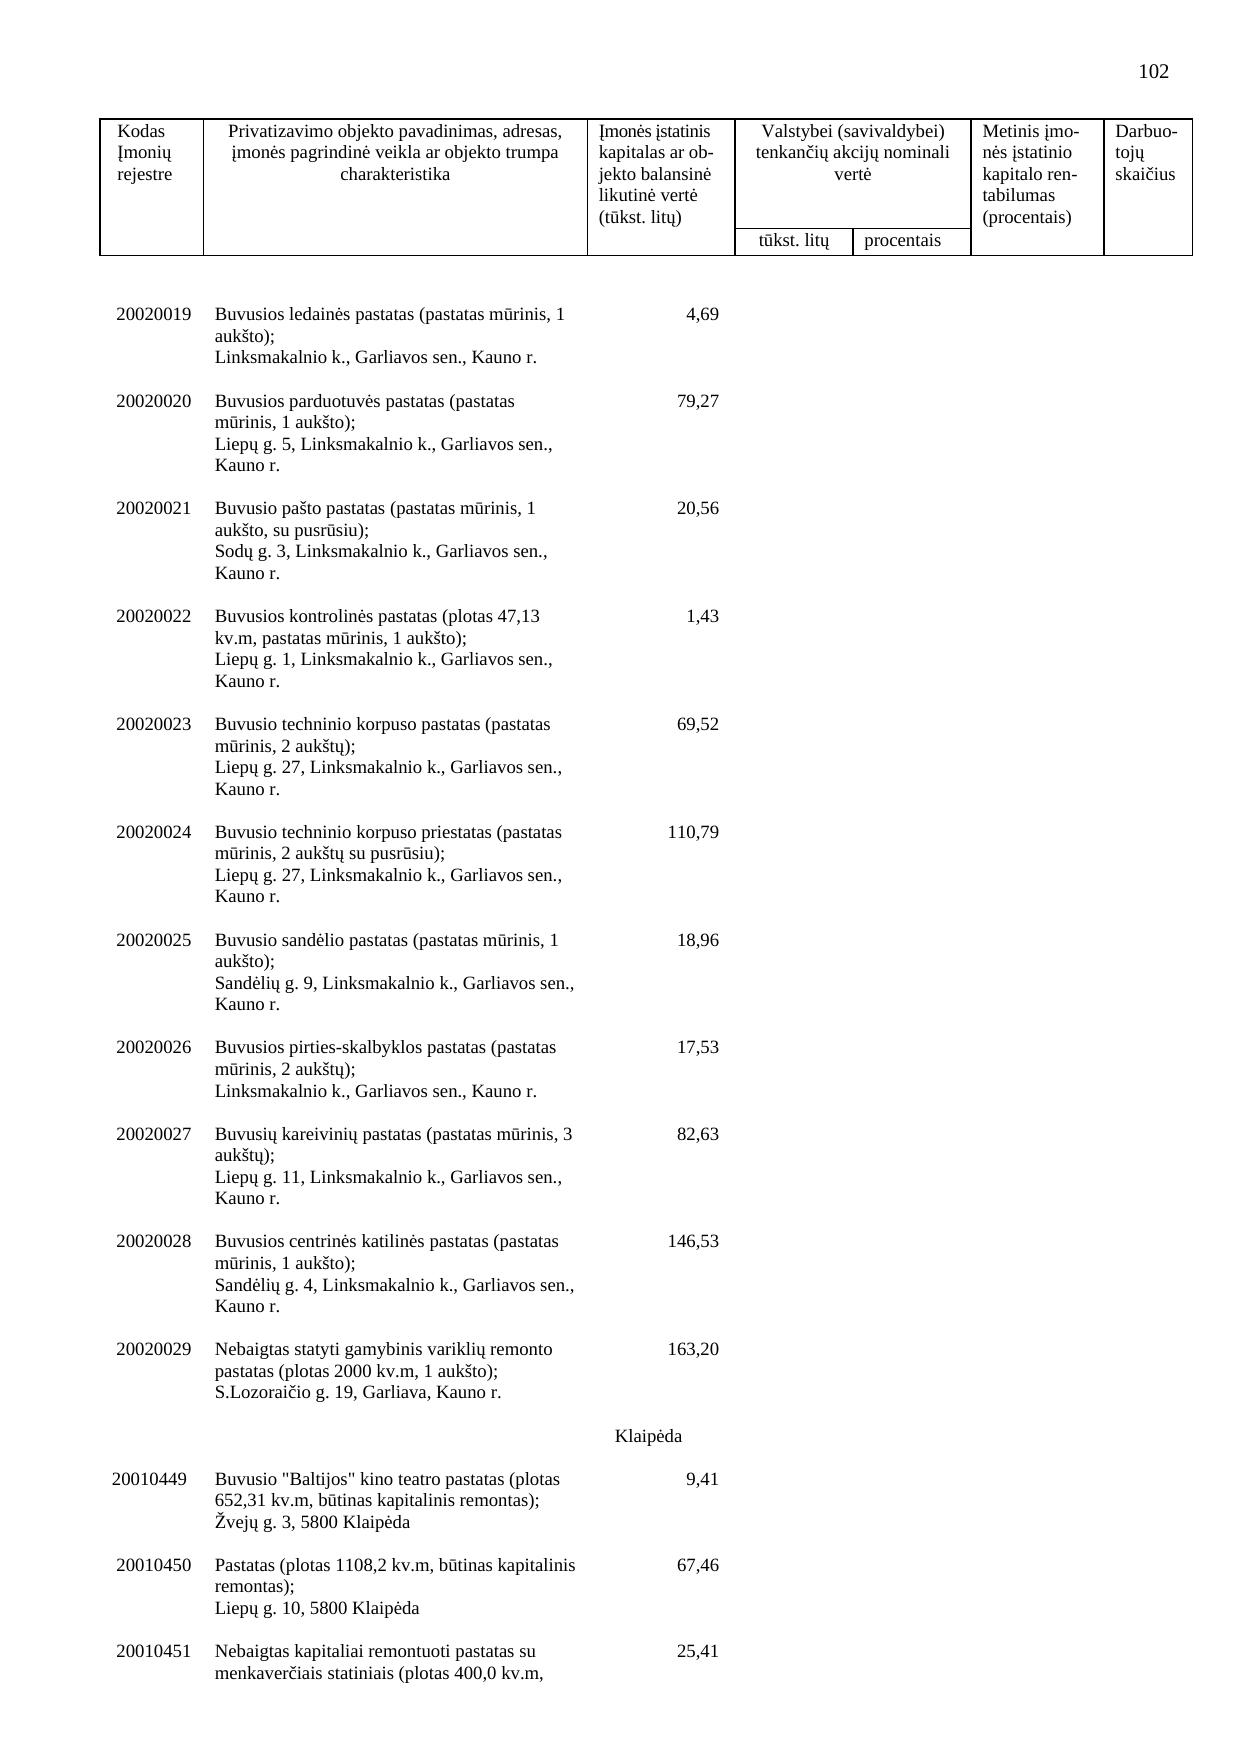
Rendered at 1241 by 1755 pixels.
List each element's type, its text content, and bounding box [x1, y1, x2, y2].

table_cell [853, 1468, 971, 1554]
table_cell 20020021 [100, 497, 203, 605]
table_cell [971, 929, 1104, 1036]
table_cell [1104, 1554, 1192, 1640]
table_cell [1104, 1338, 1192, 1424]
table_cell [1104, 1640, 1192, 1683]
table_cell [853, 390, 971, 497]
table_cell [203, 282, 587, 303]
table_cell [204, 228, 587, 254]
table_cell [1104, 1123, 1192, 1230]
table_header Valstybei (savivaldybei) tenkančių akcijų nominali vertė [736, 120, 970, 227]
table_cell [853, 605, 971, 713]
table_cell 20010449 [100, 1468, 203, 1554]
table_cell 1,43 [587, 605, 735, 713]
table_cell 17,53 [587, 1036, 735, 1123]
table_cell Nebaigtas kapitaliai remontuoti pastatas su menkaverčiais statiniais (plotas 400,0 kv.m, [203, 1640, 587, 1683]
table_cell 69,52 [587, 713, 735, 821]
table_cell Buvusios pirties-skalbyklos pastatas (pastatas mūrinis, 2 aukštų); Linksmakalnio k., Garliavos sen., Kauno r. [203, 1036, 587, 1123]
table_cell [1104, 303, 1192, 389]
table_cell Buvusių kareivinių pastatas (pastatas mūrinis, 3 aukštų); Liepų g. 11, Linksmakalnio k., Garliavos sen., Kauno r. [203, 1123, 587, 1230]
table_cell [1104, 605, 1192, 713]
table_cell [587, 256, 735, 282]
table_cell Buvusio "Baltijos" kino teatro pastatas (plotas 652,31 kv.m, būtinas kapitalinis remontas); Žvejų g. 3, 5800 Klaipėda [203, 1468, 587, 1554]
table_cell [100, 282, 203, 303]
table_cell [735, 1230, 853, 1338]
table_cell [587, 282, 735, 303]
table_cell 110,79 [587, 821, 735, 928]
table_cell [971, 1338, 1104, 1424]
table_header Kodas Įmonių rejestre [101, 120, 203, 227]
table_cell [971, 497, 1104, 605]
table_cell [1104, 713, 1192, 821]
table_cell [971, 303, 1104, 389]
table_cell 20020025 [100, 929, 203, 1036]
table_cell Buvusios centrinės katilinės pastatas (pastatas mūrinis, 1 aukšto); Sandėlių g. 4, Linksmakalnio k., Garliavos sen., Kauno r. [203, 1230, 587, 1338]
table_cell [1104, 1036, 1192, 1123]
table_cell 79,27 [587, 390, 735, 497]
table_cell [735, 1468, 853, 1554]
table_cell [853, 1640, 971, 1683]
table_cell [971, 390, 1104, 497]
table_cell 20020024 [100, 821, 203, 928]
table_cell Nebaigtas statyti gamybinis variklių remonto pastatas (plotas 2000 kv.m, 1 aukšto); S.Lozoraičio g. 19, Garliava, Kauno r. [203, 1338, 587, 1424]
table_cell [853, 713, 971, 821]
table_cell 18,96 [587, 929, 735, 1036]
table_cell [971, 1230, 1104, 1338]
table_cell [853, 282, 971, 303]
table_cell 20020020 [100, 390, 203, 497]
table_cell [735, 605, 853, 713]
table_cell [1104, 390, 1192, 497]
table_cell 25,41 [587, 1640, 735, 1683]
table_cell [735, 713, 853, 821]
table_cell [1104, 282, 1192, 303]
table_cell Buvusio techninio korpuso pastatas (pastatas mūrinis, 2 aukštų); Liepų g. 27, Linksmakalnio k., Garliavos sen., Kauno r. [203, 713, 587, 821]
table_cell [735, 1123, 853, 1230]
table_cell [735, 256, 853, 282]
table_cell [735, 1036, 853, 1123]
table_cell Buvusio sandėlio pastatas (pastatas mūrinis, 1 aukšto); Sandėlių g. 9, Linksmakalnio k., Garliavos sen., Kauno r. [203, 929, 587, 1036]
table_cell [971, 821, 1104, 928]
table_cell [203, 256, 587, 282]
table_cell Buvusios parduotuvės pastatas (pastatas mūrinis, 1 aukšto); Liepų g. 5, Linksmakalnio k., Garliavos sen., Kauno r. [203, 390, 587, 497]
table_cell [735, 821, 853, 928]
table_cell [853, 1123, 971, 1230]
table_cell 20020023 [100, 713, 203, 821]
table_cell [1104, 497, 1192, 605]
table_cell [971, 1123, 1104, 1230]
table_cell 20020026 [100, 1036, 203, 1123]
table_cell 20010451 [100, 1640, 203, 1683]
table_cell [1105, 228, 1192, 254]
table_cell 20020019 [100, 303, 203, 389]
table_cell [588, 228, 734, 254]
table_cell [853, 256, 971, 282]
table_cell Buvusio pašto pastatas (pastatas mūrinis, 1 aukšto, su pusrūsiu); Sodų g. 3, Linksmakalnio k., Garliavos sen., Kauno r. [203, 497, 587, 605]
table_cell [735, 1640, 853, 1683]
table_cell [971, 282, 1104, 303]
table_cell [1104, 821, 1192, 928]
table_cell [853, 1230, 971, 1338]
table_cell 163,20 [587, 1338, 735, 1424]
table_cell 20020022 [100, 605, 203, 713]
table_header Metinis įmo-nės įstatinio kapitalo ren-tabilumas (procentais) [972, 120, 1103, 227]
table_cell [1104, 1230, 1192, 1338]
table_cell 20,56 [587, 497, 735, 605]
table_cell 20020028 [100, 1230, 203, 1338]
table_cell [735, 303, 853, 389]
table_cell [853, 1554, 971, 1640]
table_cell [853, 1338, 971, 1424]
table_cell Pastatas (plotas 1108,2 kv.m, būtinas kapitalinis remontas); Liepų g. 10, 5800 Klaipėda [203, 1554, 587, 1640]
table_cell [971, 1468, 1104, 1554]
table_cell [735, 929, 853, 1036]
table_cell [971, 256, 1104, 282]
table_cell 20020027 [100, 1123, 203, 1230]
table_cell [1104, 1468, 1192, 1554]
table_cell [971, 1640, 1104, 1683]
table_cell 20020029 [100, 1338, 203, 1424]
table_header Įmonės įstatinis kapitalas ar ob-jekto balansinė likutinė vertė (tūkst. litų) [588, 120, 734, 227]
table_cell [100, 256, 203, 282]
table_cell [972, 228, 1103, 254]
table_cell [735, 497, 853, 605]
table_cell Klaipėda [100, 1425, 1192, 1468]
table_header Privatizavimo objekto pavadinimas, adresas, įmonės pagrindinė veikla ar objekto trumpa charakteristika [204, 120, 587, 227]
table_header Darbuo-tojų skaičius [1105, 120, 1192, 227]
table_cell Buvusio techninio korpuso priestatas (pastatas mūrinis, 2 aukštų su pusrūsiu); Liepų g. 27, Linksmakalnio k., Garliavos sen., Kauno r. [203, 821, 587, 928]
table_cell [853, 929, 971, 1036]
table_cell [853, 821, 971, 928]
table_cell [735, 390, 853, 497]
table_cell Buvusios ledainės pastatas (pastatas mūrinis, 1 aukšto); Linksmakalnio k., Garliavos sen., Kauno r. [203, 303, 587, 389]
table_cell 20010450 [100, 1554, 203, 1640]
table_cell 146,53 [587, 1230, 735, 1338]
table_cell [735, 282, 853, 303]
table_cell [971, 1036, 1104, 1123]
table_cell [853, 1036, 971, 1123]
table_cell [853, 497, 971, 605]
table_cell [1104, 256, 1192, 282]
table_cell [971, 1554, 1104, 1640]
table_cell 67,46 [587, 1554, 735, 1640]
table_cell [101, 228, 203, 254]
table_cell 4,69 [587, 303, 735, 389]
table_cell 9,41 [587, 1468, 735, 1554]
table_cell [1104, 929, 1192, 1036]
table_cell tūkst. litų [736, 229, 852, 254]
table_cell procentais [854, 229, 970, 254]
table_cell [735, 1554, 853, 1640]
table_cell Buvusios kontrolinės pastatas (plotas 47,13 kv.m, pastatas mūrinis, 1 aukšto); Liepų g. 1, Linksmakalnio k., Garliavos sen., Kauno r. [203, 605, 587, 713]
table_cell 82,63 [587, 1123, 735, 1230]
table_cell [735, 1338, 853, 1424]
table_cell [853, 303, 971, 389]
table_cell [971, 713, 1104, 821]
table_cell [971, 605, 1104, 713]
